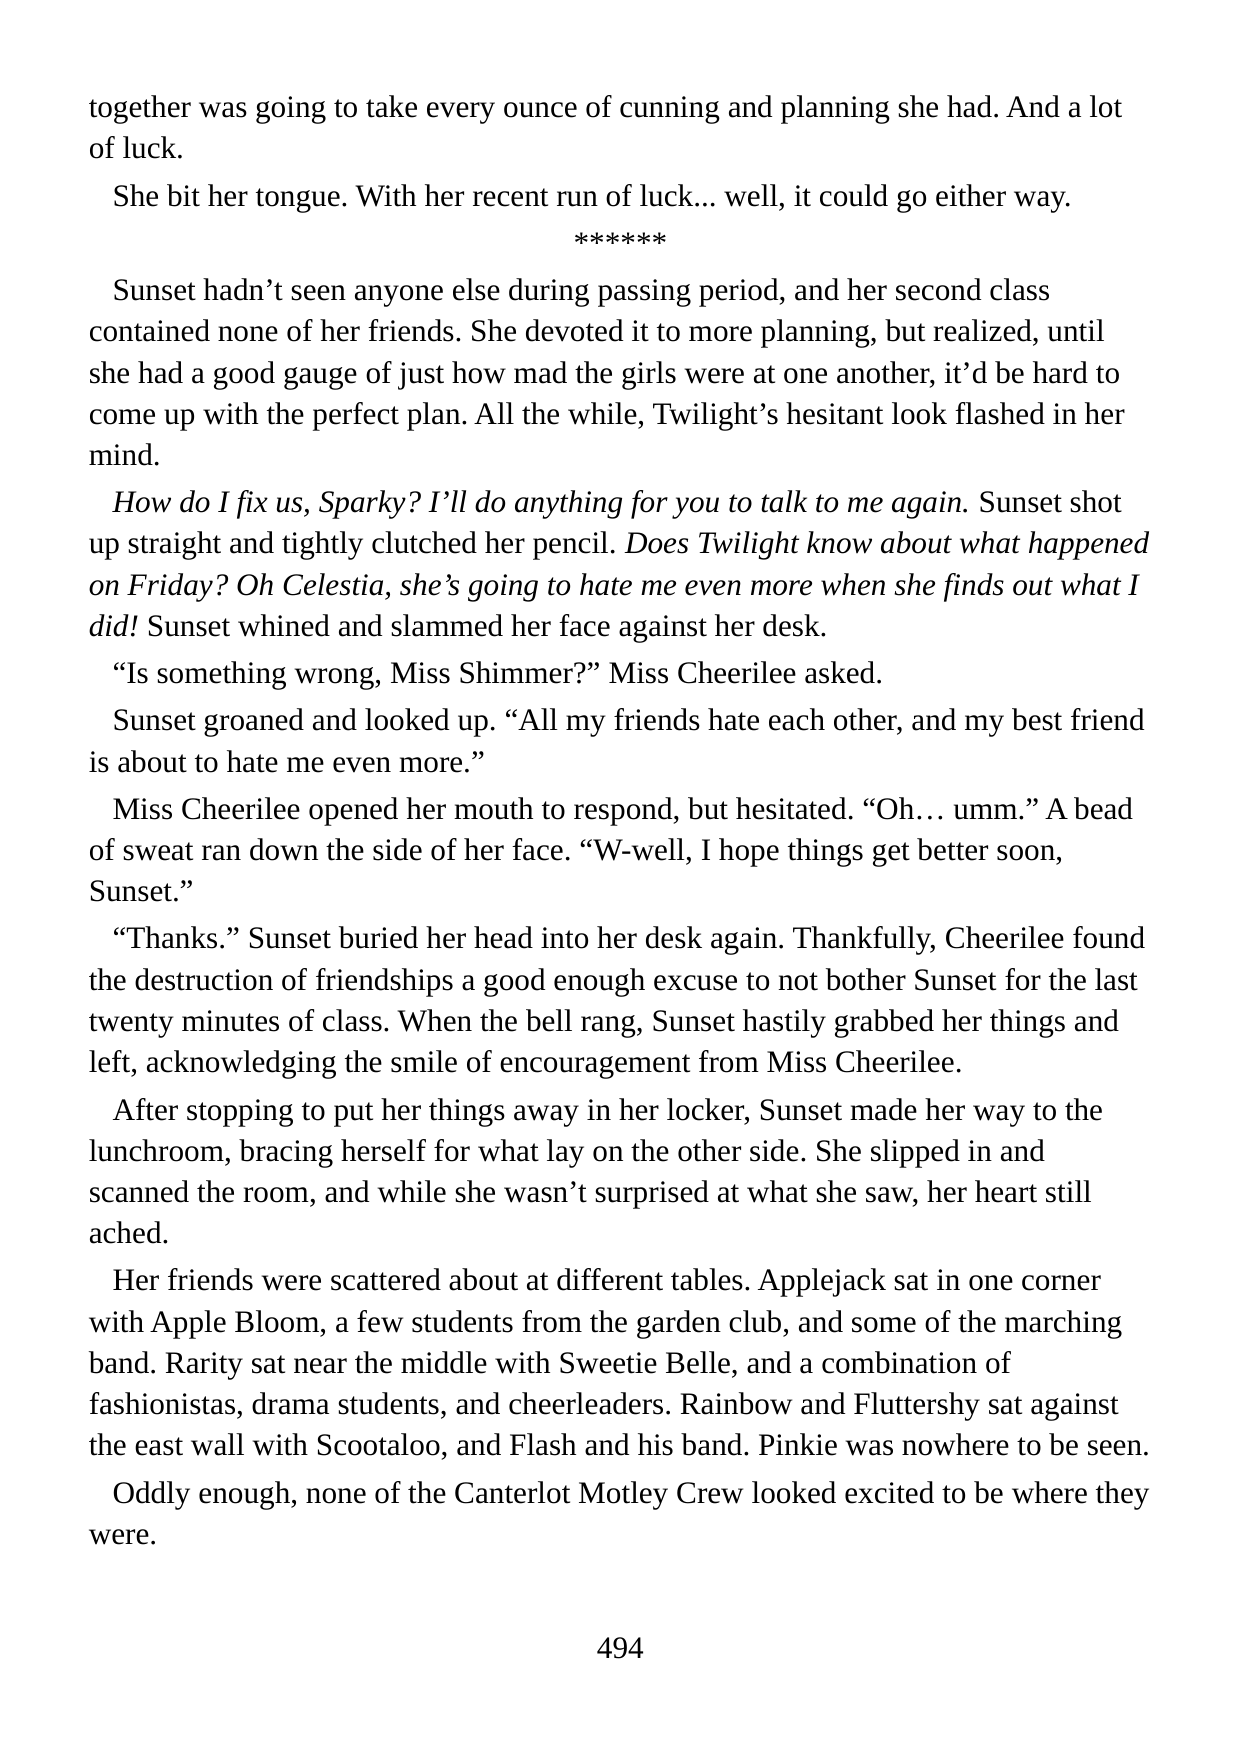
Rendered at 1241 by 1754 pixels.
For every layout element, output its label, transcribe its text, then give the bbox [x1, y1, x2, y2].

text She bit her tongue. With her recent run of luck... well, it could go either way. [88, 177, 1152, 213]
text ****** [88, 224, 1152, 260]
text Miss Cheerilee opened her mouth to respond, but hesitated. “Oh… umm.” A bead of sweat ran down the side of her face. “W-well, I hope things get better soon, Sunset.” [88, 790, 1152, 908]
text together was going to take every ounce of cunning and planning she had. And a lot of luck. [88, 88, 1152, 166]
text Sunset hadn’t seen anyone else during passing period, and her second class contained none of her friends. She devoted it to more planning, but realized, until she had a good gauge of just how mad the girls were at one another, it’d be hard to come up with the perfect plan. All the while, Twilight’s hesitant look flashed in her mind. [88, 271, 1152, 472]
text “Is something wrong, Miss Shimmer?” Miss Cheerilee asked. [88, 654, 1152, 690]
text “Thanks.” Sunset buried her head into her desk again. Thankfully, Cheerilee found the destruction of friendships a good enough excuse to not bother Sunset for the last twenty minutes of class. When the bell rang, Sunset hastily grabbed her things and left, acknowledging the smile of encouragement from Miss Cheerilee. [88, 920, 1152, 1079]
text After stopping to put her things away in her locker, Sunset made her way to the lunchroom, bracing herself for what lay on the other side. She slipped in and scanned the room, and while she wasn’t surprised at what she saw, her heart still ached. [88, 1091, 1152, 1250]
text Her friends were scattered about at different tables. Applejack sat in one corner with Apple Bloom, a few students from the garden club, and some of the marching band. Rarity sat near the middle with Sweetie Belle, and a combination of fashionistas, drama students, and cheerleaders. Rainbow and Fluttershy sat against the east wall with Scootaloo, and Flash and his band. Pinkie was nowhere to be seen. [88, 1262, 1152, 1463]
text How do I fix us, Sparky? I’ll do anything for you to talk to me again. Sunset shot up straight and tightly clutched her pencil. Does Twilight know about what happened on Friday? Oh Celestia, she’s going to hate me even more when she finds out what I did! Sunset whined and slammed her face against her desk. [88, 483, 1152, 643]
text Oddly enough, none of the Canterlot Motley Crew looked excited to be where they were. [88, 1474, 1152, 1551]
text Sunset groaned and looked up. “All my friends hate each other, and my best friend is about to hate me even more.” [88, 702, 1152, 779]
